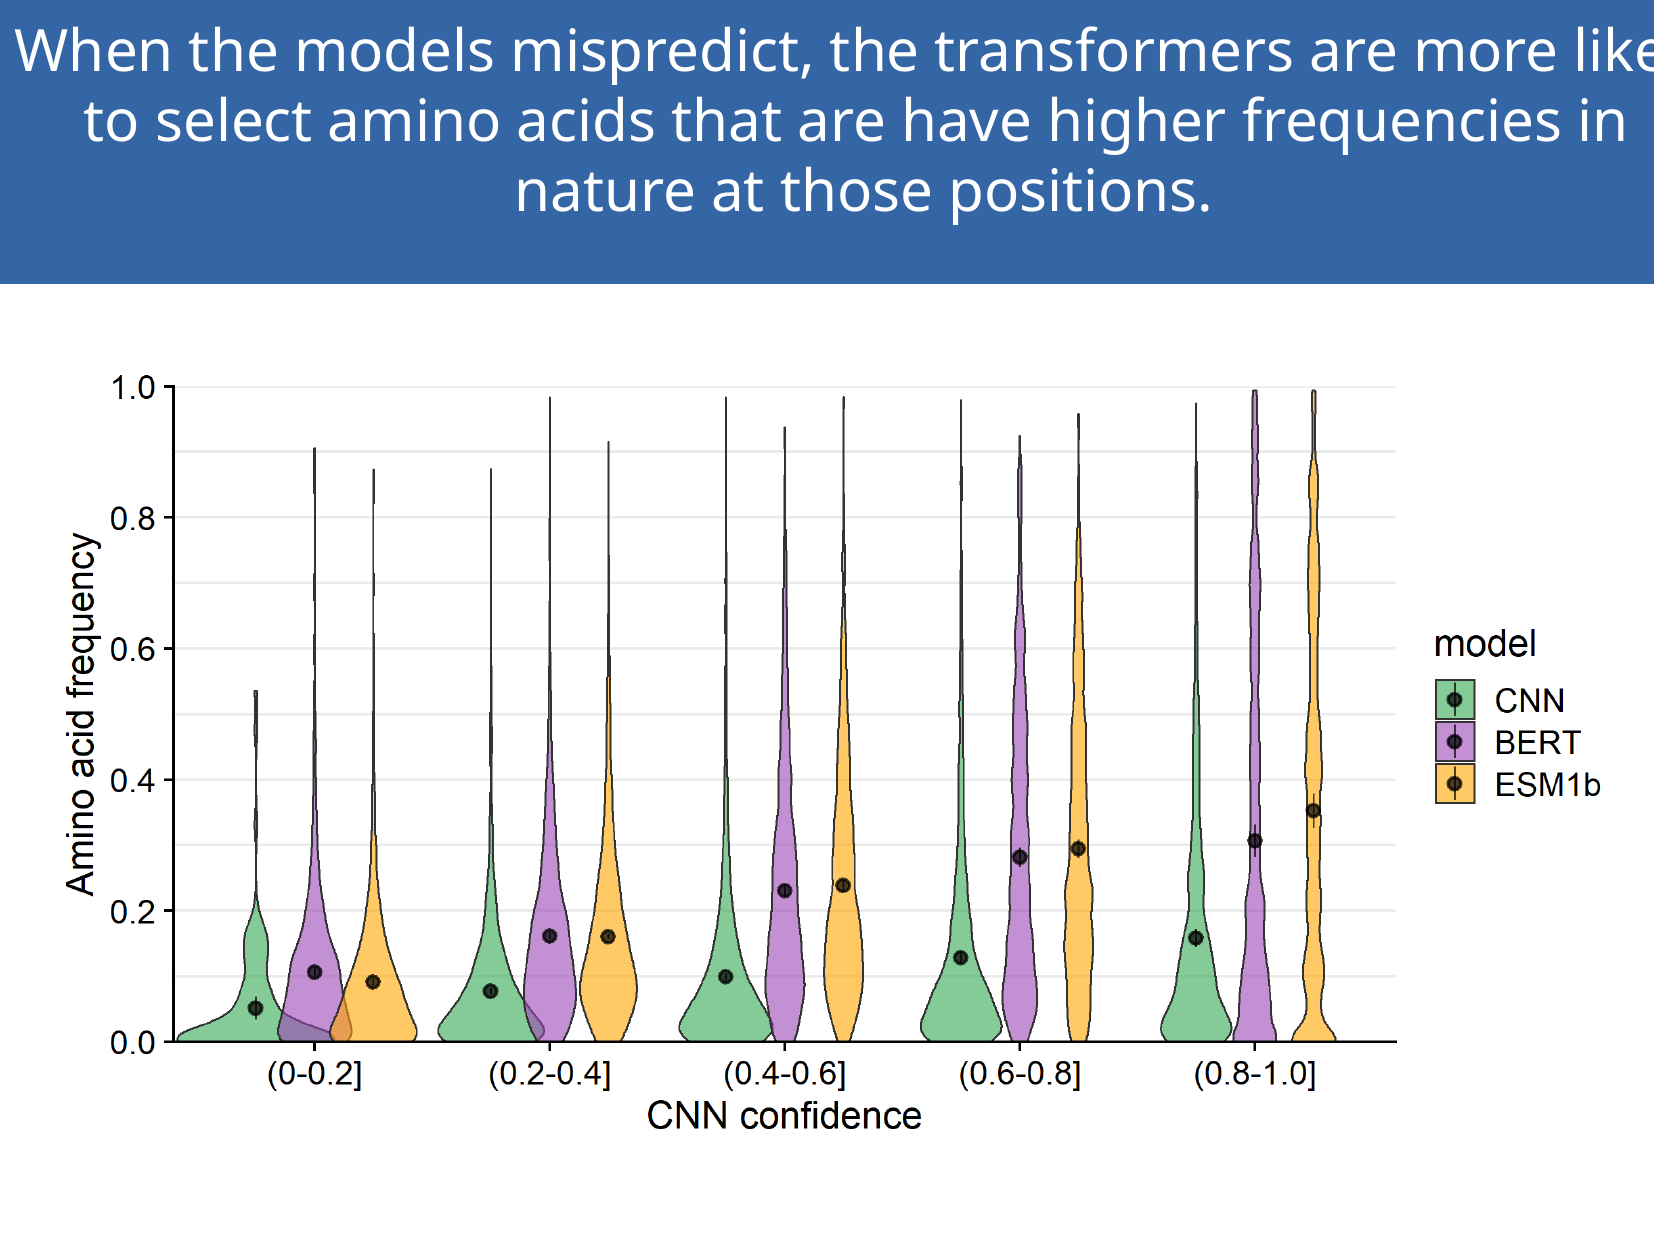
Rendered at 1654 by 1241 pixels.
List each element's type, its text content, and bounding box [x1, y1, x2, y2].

picture [45, 367, 1621, 1156]
text_box When the models mispredict, the transformers are more likely to select amino acids that are have higher frequencies in nature at those positions. [0, 0, 1654, 284]
